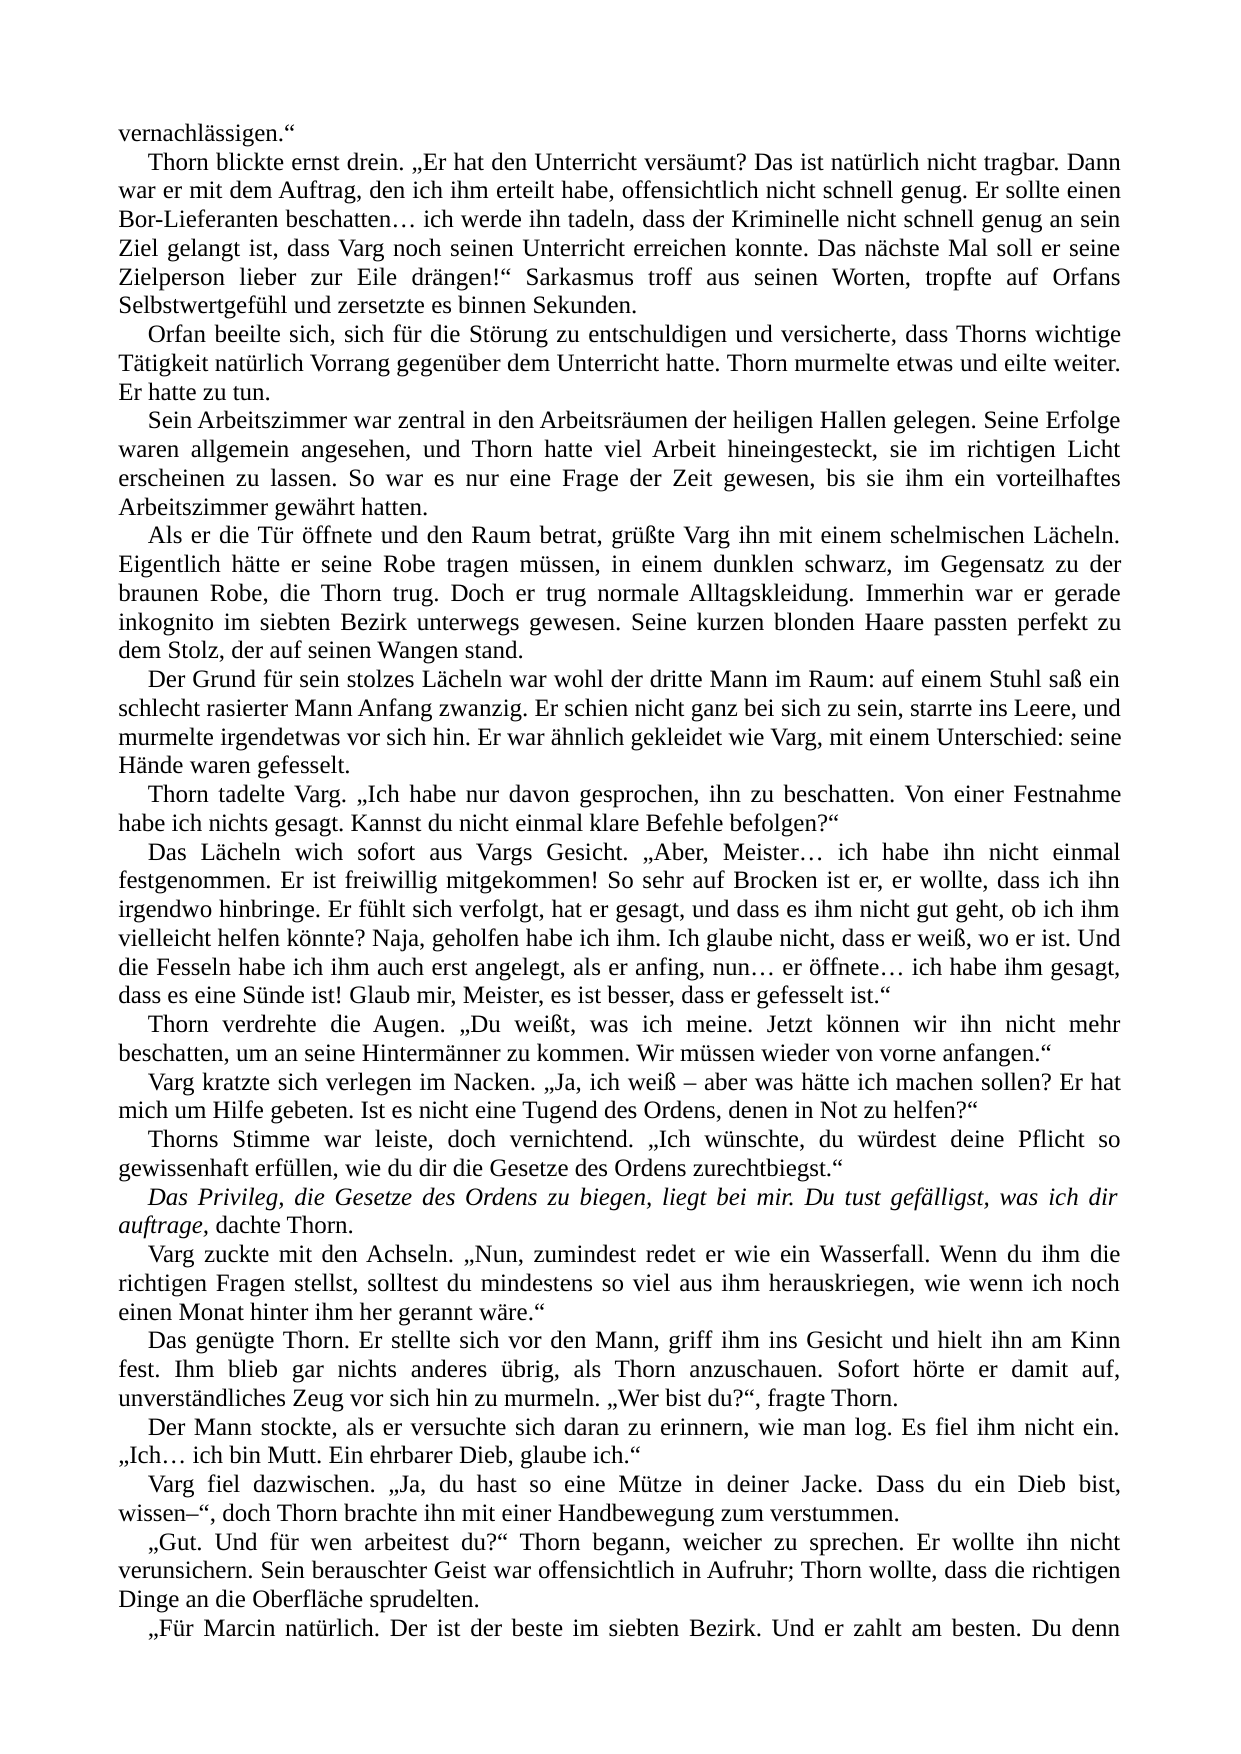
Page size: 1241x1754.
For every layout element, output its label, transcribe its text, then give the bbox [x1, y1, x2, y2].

text Orfan beeilte sich, sich für die Störung zu entschuldigen und versicherte, dass Thorns wichtige Tätigkeit natürlich Vorrang gegenüber dem Unterricht hatte. Thorn murmelte etwas und eilte weiter. Er hatte zu tun. [118, 319, 1122, 406]
text „Gut. Und für wen arbeitest du?“ Thorn begann, weicher zu sprechen. Er wollte ihn nicht verunsichern. Sein berauschter Geist war offensichtlich in Aufruhr; Thorn wollte, dass die richtigen Dinge an die Oberfläche sprudelten. [118, 1527, 1122, 1613]
text Thorns Stimme war leiste, doch vernichtend. „Ich wünschte, du würdest deine Pflicht so gewissenhaft erfüllen, wie du dir die Gesetze des Ordens zurechtbiegst.“ [118, 1124, 1122, 1182]
text Varg zuckte mit den Achseln. „Nun, zumindest redet er wie ein Wasserfall. Wenn du ihm die richtigen Fragen stellst, solltest du mindestens so viel aus ihm herauskriegen, wie wenn ich noch einen Monat hinter ihm her gerannt wäre.“ [118, 1239, 1122, 1326]
text Thorn tadelte Varg. „Ich habe nur davon gesprochen, ihn zu beschatten. Von einer Festnahme habe ich nichts gesagt. Kannst du nicht einmal klare Befehle befolgen?“ [118, 779, 1122, 837]
text Sein Arbeitszimmer war zentral in den Arbeitsräumen der heiligen Hallen gelegen. Seine Erfolge waren allgemein angesehen, und Thorn hatte viel Arbeit hineingesteckt, sie im richtigen Licht erscheinen zu lassen. So war es nur eine Frage der Zeit gewesen, bis sie ihm ein vorteilhaftes Arbeitszimmer gewährt hatten. [118, 406, 1122, 521]
text Das genügte Thorn. Er stellte sich vor den Mann, griff ihm ins Gesicht und hielt ihn am Kinn fest. Ihm blieb gar nichts anderes übrig, als Thorn anzuschauen. Sofort hörte er damit auf, unverständliches Zeug vor sich hin zu murmeln. „Wer bist du?“, fragte Thorn. [118, 1326, 1122, 1412]
text Varg kratzte sich verlegen im Nacken. „Ja, ich weiß – aber was hätte ich machen sollen? Er hat mich um Hilfe gebeten. Ist es nicht eine Tugend des Ordens, denen in Not zu helfen?“ [118, 1067, 1122, 1124]
text Der Mann stockte, als er versuchte sich daran zu erinnern, wie man log. Es fiel ihm nicht ein. „Ich… ich bin Mutt. Ein ehrbarer Dieb, glaube ich.“ [118, 1412, 1122, 1469]
text Thorn verdrehte die Augen. „Du weißt, was ich meine. Jetzt können wir ihn nicht mehr beschatten, um an seine Hintermänner zu kommen. Wir müssen wieder von vorne anfangen.“ [118, 1009, 1122, 1067]
text Das Lächeln wich sofort aus Vargs Gesicht. „Aber, Meister… ich habe ihn nicht einmal festgenommen. Er ist freiwillig mitgekommen! So sehr auf Brocken ist er, er wollte, dass ich ihn irgendwo hinbringe. Er fühlt sich verfolgt, hat er gesagt, und dass es ihm nicht gut geht, ob ich ihm vielleicht helfen könnte? Naja, geholfen habe ich ihm. Ich glaube nicht, dass er weiß, wo er ist. Und die Fesseln habe ich ihm auch erst angelegt, als er anfing, nun… er öffnete… ich habe ihm gesagt, dass es eine Sünde ist! Glaub mir, Meister, es ist besser, dass er gefesselt ist.“ [118, 837, 1122, 1009]
text Das Privileg, die Gesetze des Ordens zu biegen, liegt bei mir. Du tust gefälligst, was ich dir auftrage, dachte Thorn. [118, 1182, 1122, 1239]
text vernachlässigen.“ [118, 118, 1122, 147]
text Thorn blickte ernst drein. „Er hat den Unterricht versäumt? Das ist natürlich nicht tragbar. Dann war er mit dem Auftrag, den ich ihm erteilt habe, offensichtlich nicht schnell genug. Er sollte einen Bor-Lieferanten beschatten… ich werde ihn tadeln, dass der Kriminelle nicht schnell genug an sein Ziel gelangt ist, dass Varg noch seinen Unterricht erreichen konnte. Das nächste Mal soll er seine Zielperson lieber zur Eile drängen!“ Sarkasmus troff aus seinen Worten, tropfte auf Orfans Selbstwertgefühl und zersetzte es binnen Sekunden. [118, 147, 1122, 319]
text Der Grund für sein stolzes Lächeln war wohl der dritte Mann im Raum: auf einem Stuhl saß ein schlecht rasierter Mann Anfang zwanzig. Er schien nicht ganz bei sich zu sein, starrte ins Leere, und murmelte irgendetwas vor sich hin. Er war ähnlich gekleidet wie Varg, mit einem Unterschied: seine Hände waren gefesselt. [118, 664, 1122, 779]
text „Für Marcin natürlich. Der ist der beste im siebten Bezirk. Und er zahlt am besten. Du denn [118, 1613, 1122, 1642]
text Varg fiel dazwischen. „Ja, du hast so eine Mütze in deiner Jacke. Dass du ein Dieb bist, wissen–“, doch Thorn brachte ihn mit einer Handbewegung zum verstummen. [118, 1469, 1122, 1527]
text Als er die Tür öffnete und den Raum betrat, grüßte Varg ihn mit einem schelmischen Lächeln. Eigentlich hätte er seine Robe tragen müssen, in einem dunklen schwarz, im Gegensatz zu der braunen Robe, die Thorn trug. Doch er trug normale Alltagskleidung. Immerhin war er gerade inkognito im siebten Bezirk unterwegs gewesen. Seine kurzen blonden Haare passten perfekt zu dem Stolz, der auf seinen Wangen stand. [118, 521, 1122, 664]
